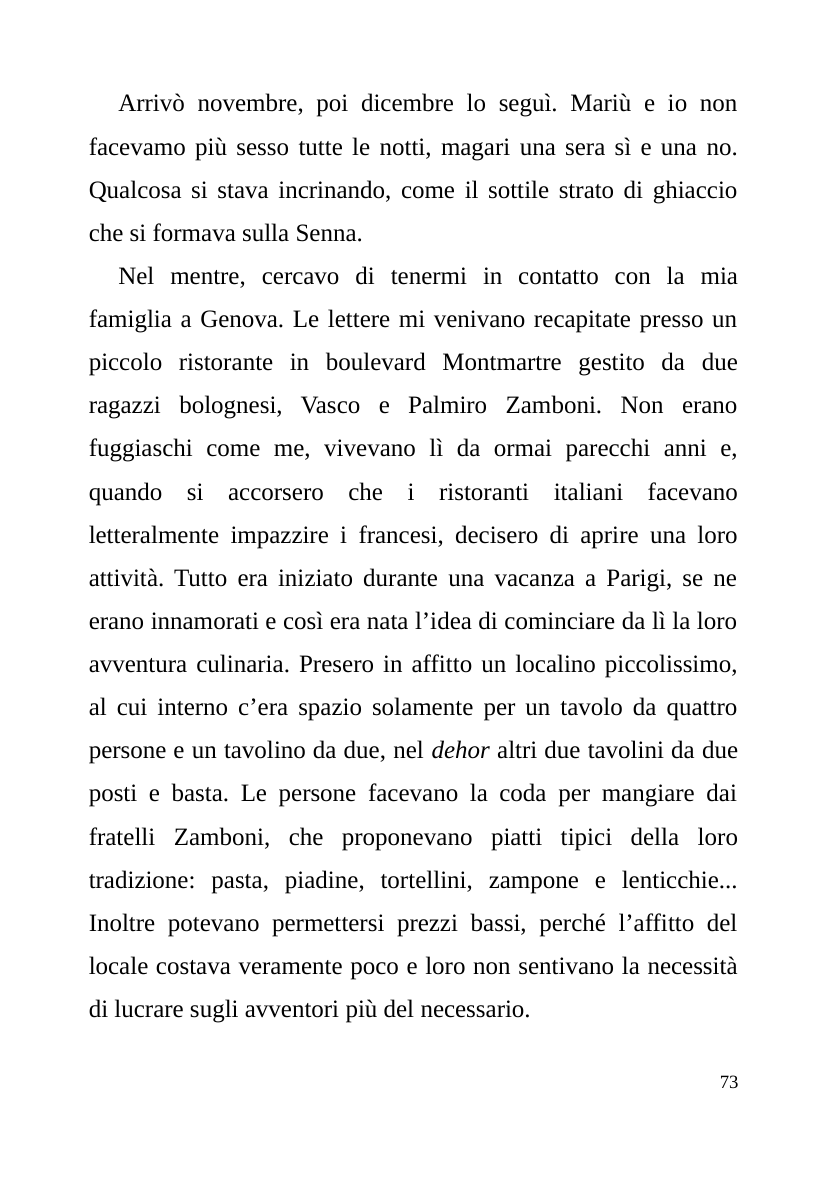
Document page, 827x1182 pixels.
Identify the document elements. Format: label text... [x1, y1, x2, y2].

text Arrivò novembre, poi dicembre lo seguì. Mariù e io non facevamo più sesso tutte le notti, magari una sera sì e una no. Qualcosa si stava incrinando, come il sottile strato di ghiaccio che si formava sulla Senna. [88, 88, 738, 247]
text Nel mentre, cercavo di tenermi in contatto con la mia famiglia a Genova. Le lettere mi venivano recapitate presso un piccolo ristorante in boulevard Montmartre gestito da due ragazzi bolognesi, Vasco e Palmiro Zamboni. Non erano fuggiaschi come me, vivevano lì da ormai parecchi anni e, quando si accorsero che i ristoranti italiani facevano letteralmente impazzire i francesi, decisero di aprire una loro attività. Tutto era iniziato durante una vacanza a Parigi, se ne erano innamorati e così era nata l’idea di cominciare da lì la loro avventura culinaria. Presero in affitto un localino piccolissimo, al cui interno c’era spazio solamente per un tavolo da quattro persone e un tavolino da due, nel dehor altri due tavolini da due posti e basta. Le persone facevano la coda per mangiare dai fratelli Zamboni, che proponevano piatti tipici della loro tradizione: pasta, piadine, tortellini, zampone e lenticchie... Inoltre potevano permettersi prezzi bassi, perché l’affitto del locale costava veramente poco e loro non sentivano la necessità di lucrare sugli avventori più del necessario. [88, 261, 738, 1023]
